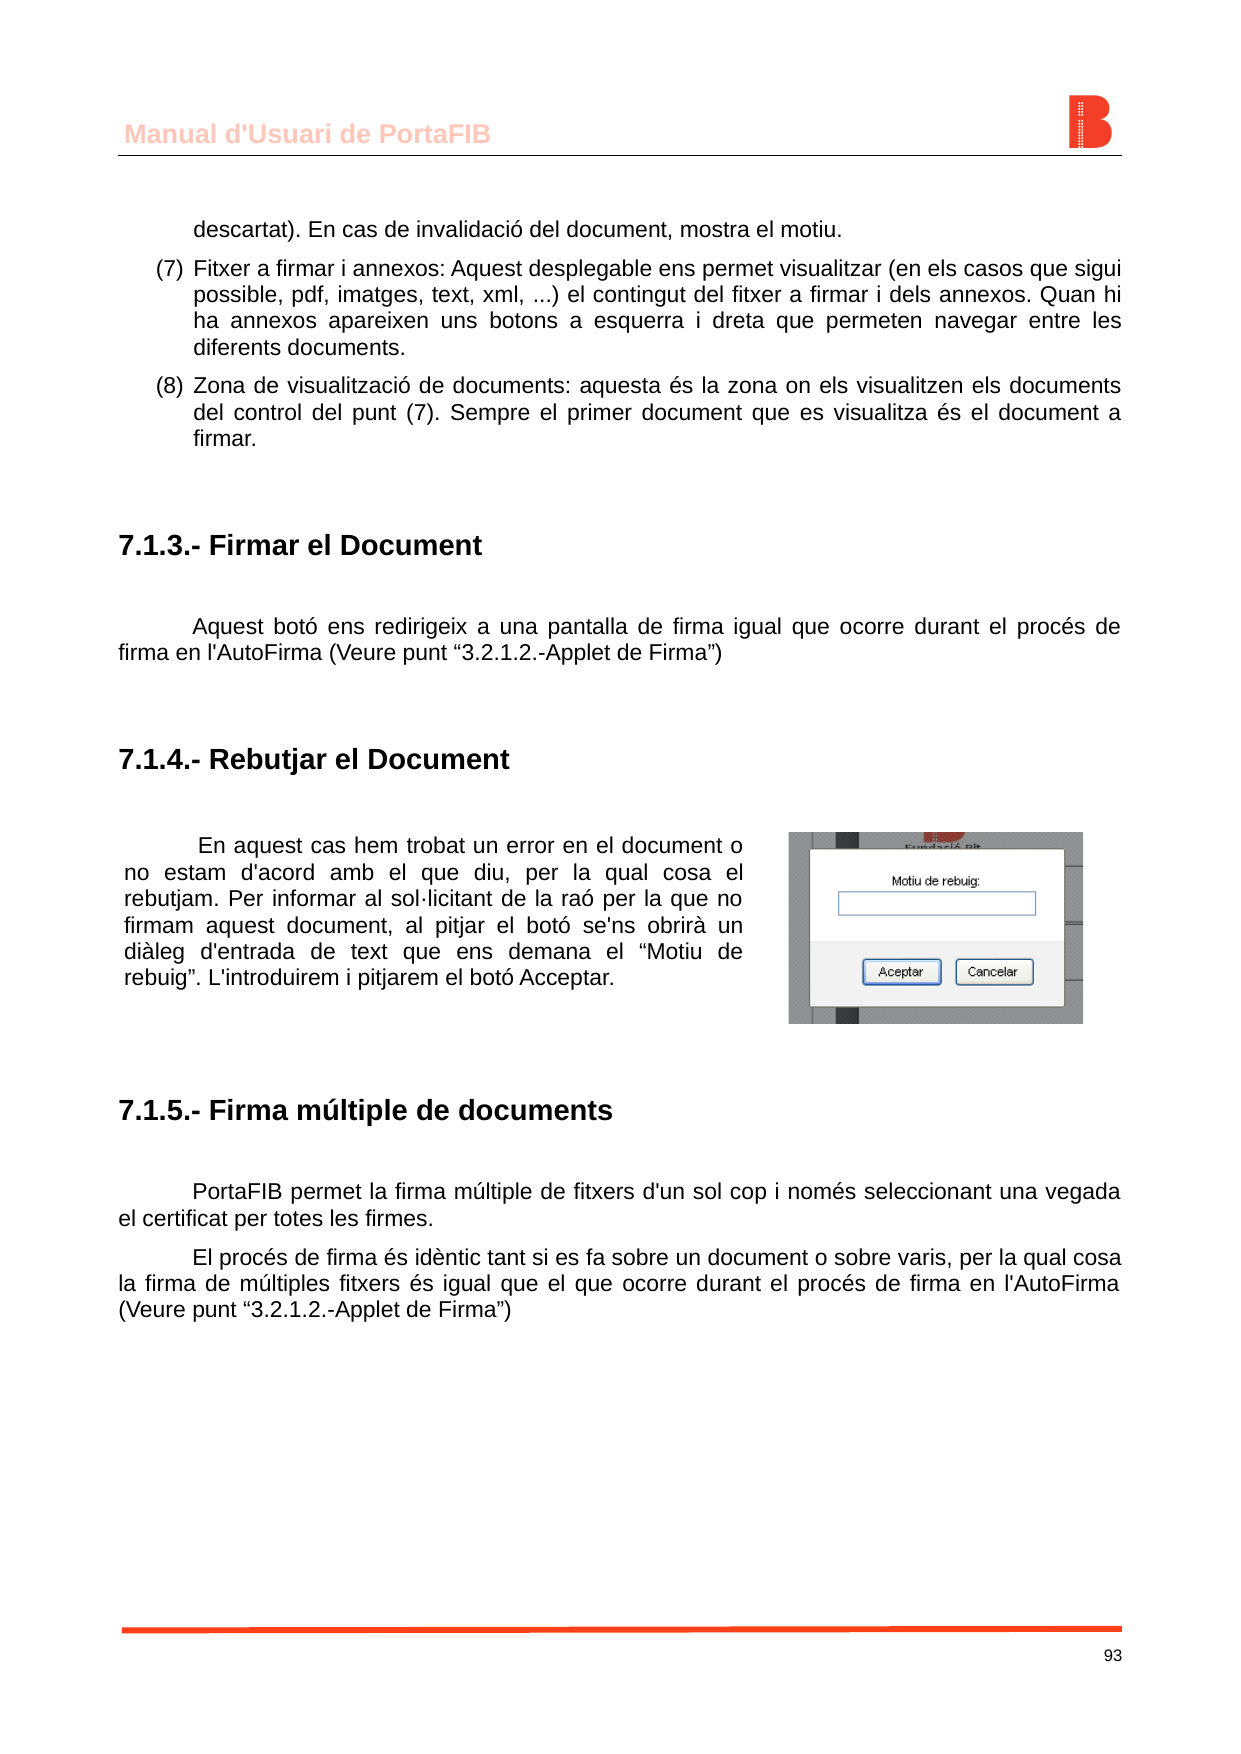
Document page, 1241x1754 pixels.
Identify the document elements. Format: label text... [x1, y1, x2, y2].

list Fitxer a firmar i annexos: Aquest desplegable ens permet visualitzar (en els casos que sigui possible, pdf, imatges, text, xml, ...) el contingut del fitxer a firmar i dels annexos. Quan hi ha annexos apareixen uns botons a esquerra i dreta que permeten navegar entre les diferents documents. [156, 254, 1122, 360]
subtitle Firmar el Document [118, 528, 1122, 561]
list Zona de visualització de documents: aquesta és la zona on els visualitzen els documents del control del punt (7). Sempre el primer document que es visualitza és el document a firmar. [156, 372, 1122, 452]
text PortaFIB permet la firma múltiple de fitxers d'un sol cop i només seleccionant una vegada el certificat per totes les firmes. [118, 1178, 1122, 1231]
subtitle Rebutjar el Document [118, 742, 1122, 775]
picture [1063, 94, 1117, 150]
picture [788, 832, 1084, 1024]
table_header [750, 827, 1122, 1029]
subtitle Firma múltiple de documents [118, 1093, 1122, 1127]
list descartat). En cas de invalidació del document, mostra el motiu. [156, 216, 1122, 242]
table_header En aquest cas hem trobat un error en el document o no estam d'acord amb el que diu, per la qual cosa el rebutjam. Per informar al sol·licitant de la raó per la que no firmam aquest document, al pitjar el botó se'ns obrirà un diàleg d'entrada de text que ens demana el “Motiu de rebuig”. L'introduirem i pitjarem el botó Acceptar. [118, 827, 749, 1029]
text Aquest botó ens redirigeix a una pantalla de firma igual que ocorre durant el procés de firma en l'AutoFirma (Veure punt “3.2.1.2.-Applet de Firma”) [118, 613, 1122, 666]
text El procés de firma és idèntic tant si es fa sobre un document o sobre varis, per la qual cosa la firma de múltiples fitxers és igual que el que ocorre durant el procés de firma en l'AutoFirma (Veure punt “3.2.1.2.-Applet de Firma”) [118, 1243, 1122, 1323]
